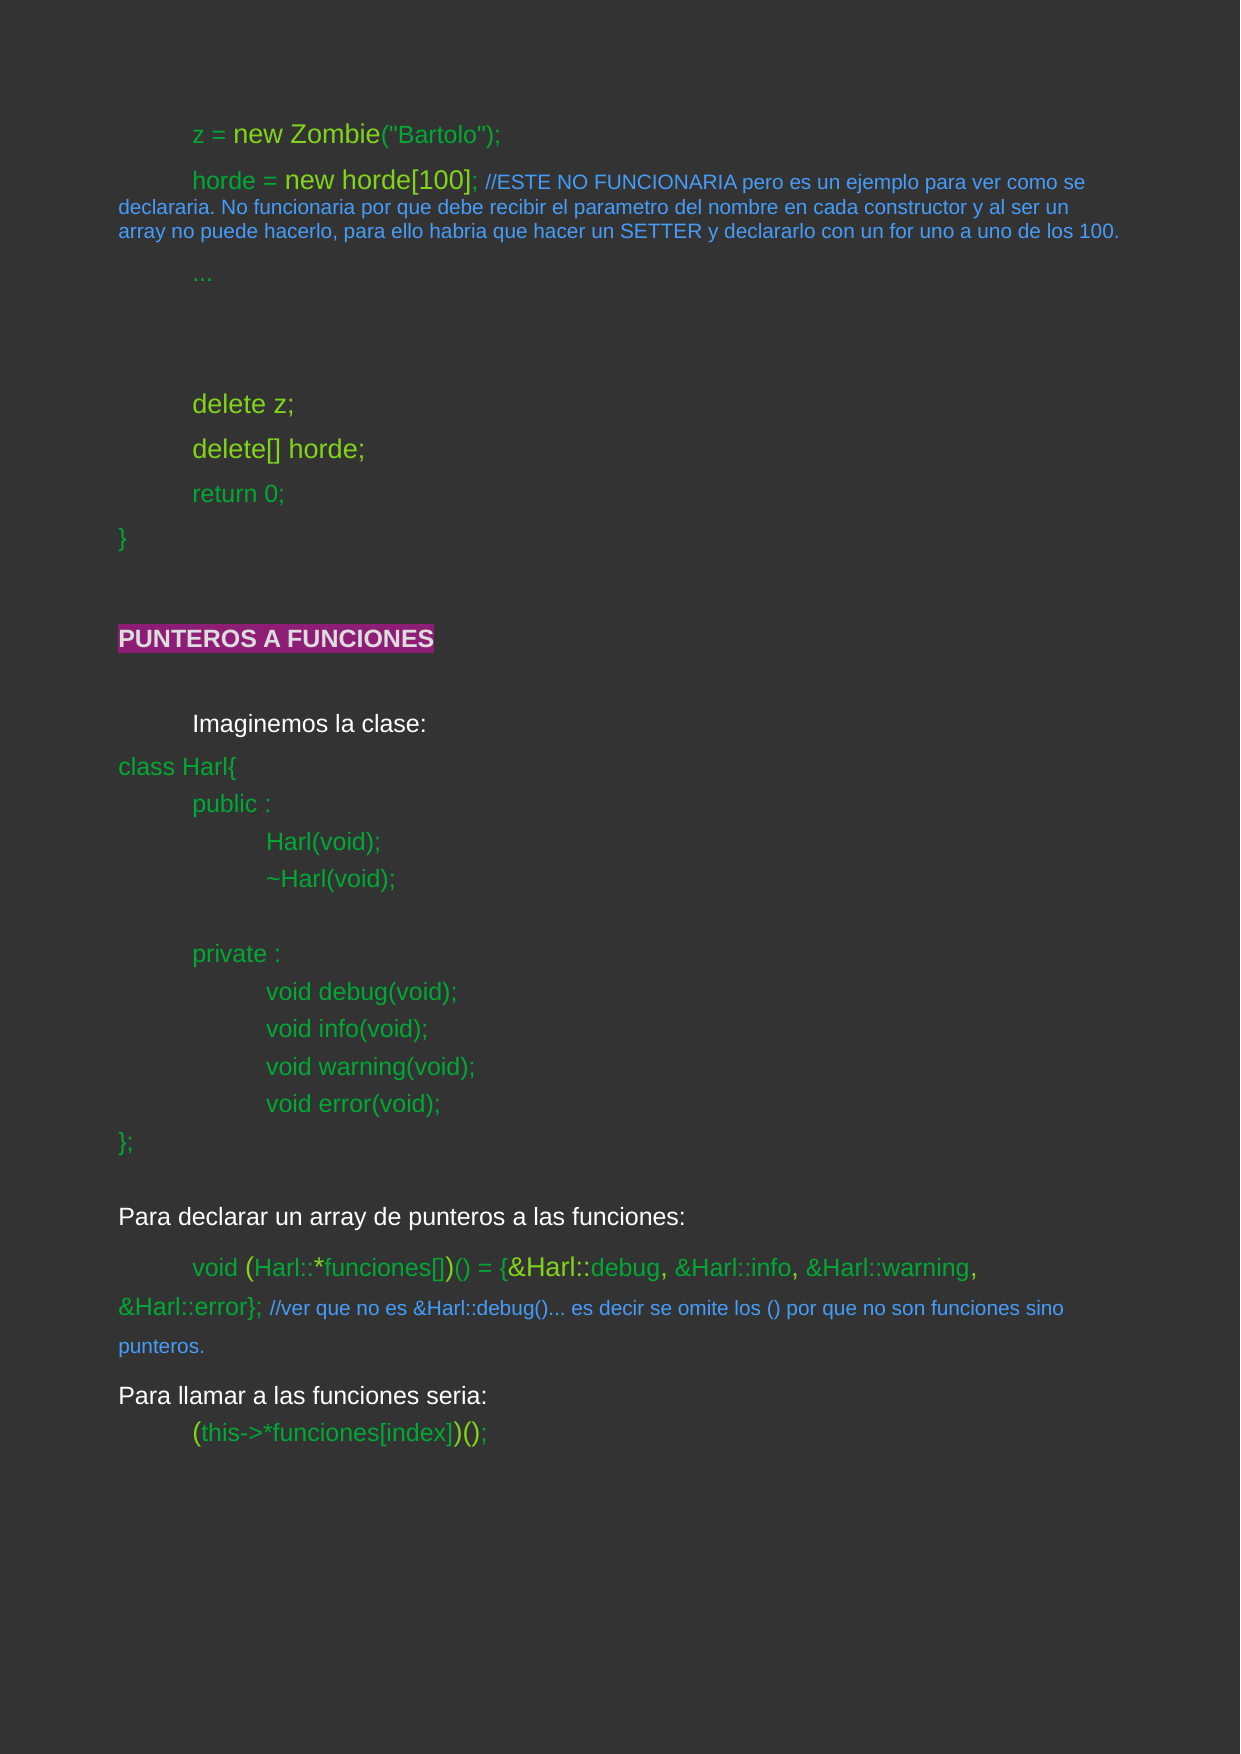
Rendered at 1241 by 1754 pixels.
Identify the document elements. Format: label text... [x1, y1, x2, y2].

text void debug(void); [118, 968, 1122, 1006]
text private : [118, 931, 1122, 968]
text public : [118, 781, 1122, 818]
text Harl(void); [118, 818, 1122, 856]
text void (Harl::*funciones[])() = {&Harl::debug, &Harl::info, &Harl::warning, &Harl::error}; //ver que no es &Harl::debug()... es decir se omite los () por que no son funciones sino punteros. [118, 1245, 1122, 1358]
text } [118, 523, 1122, 551]
text delete z; [118, 388, 1122, 419]
text void warning(void); [118, 1043, 1122, 1081]
text Para llamar a las funciones seria: (this->*funciones[index])(); [118, 1372, 1122, 1447]
text ~Harl(void); [118, 856, 1122, 893]
text class Harl{ [118, 752, 1122, 781]
text delete[] horde; [118, 433, 1122, 465]
text void error(void); [118, 1081, 1122, 1118]
text Para declarar un array de punteros a las funciones: [118, 1193, 1122, 1231]
subtitle PUNTEROS A FUNCIONES [118, 624, 1122, 653]
text Imaginemos la clase: [118, 708, 1122, 737]
text }; [118, 1118, 1122, 1156]
text z = new Zombie("Bartolo"); [118, 118, 1122, 149]
text void info(void); [118, 1006, 1122, 1043]
text horde = new horde[100]; //ESTE NO FUNCIONARIA pero es un ejemplo para ver como se declararia. No funcionaria por que debe recibir el parametro del nombre en cada constructor y al ser un array no puede hacerlo, para ello habria que hacer un SETTER y declararlo con un for uno a uno de los 100. [118, 164, 1122, 243]
text ... [118, 258, 1122, 286]
text return 0; [118, 479, 1122, 508]
